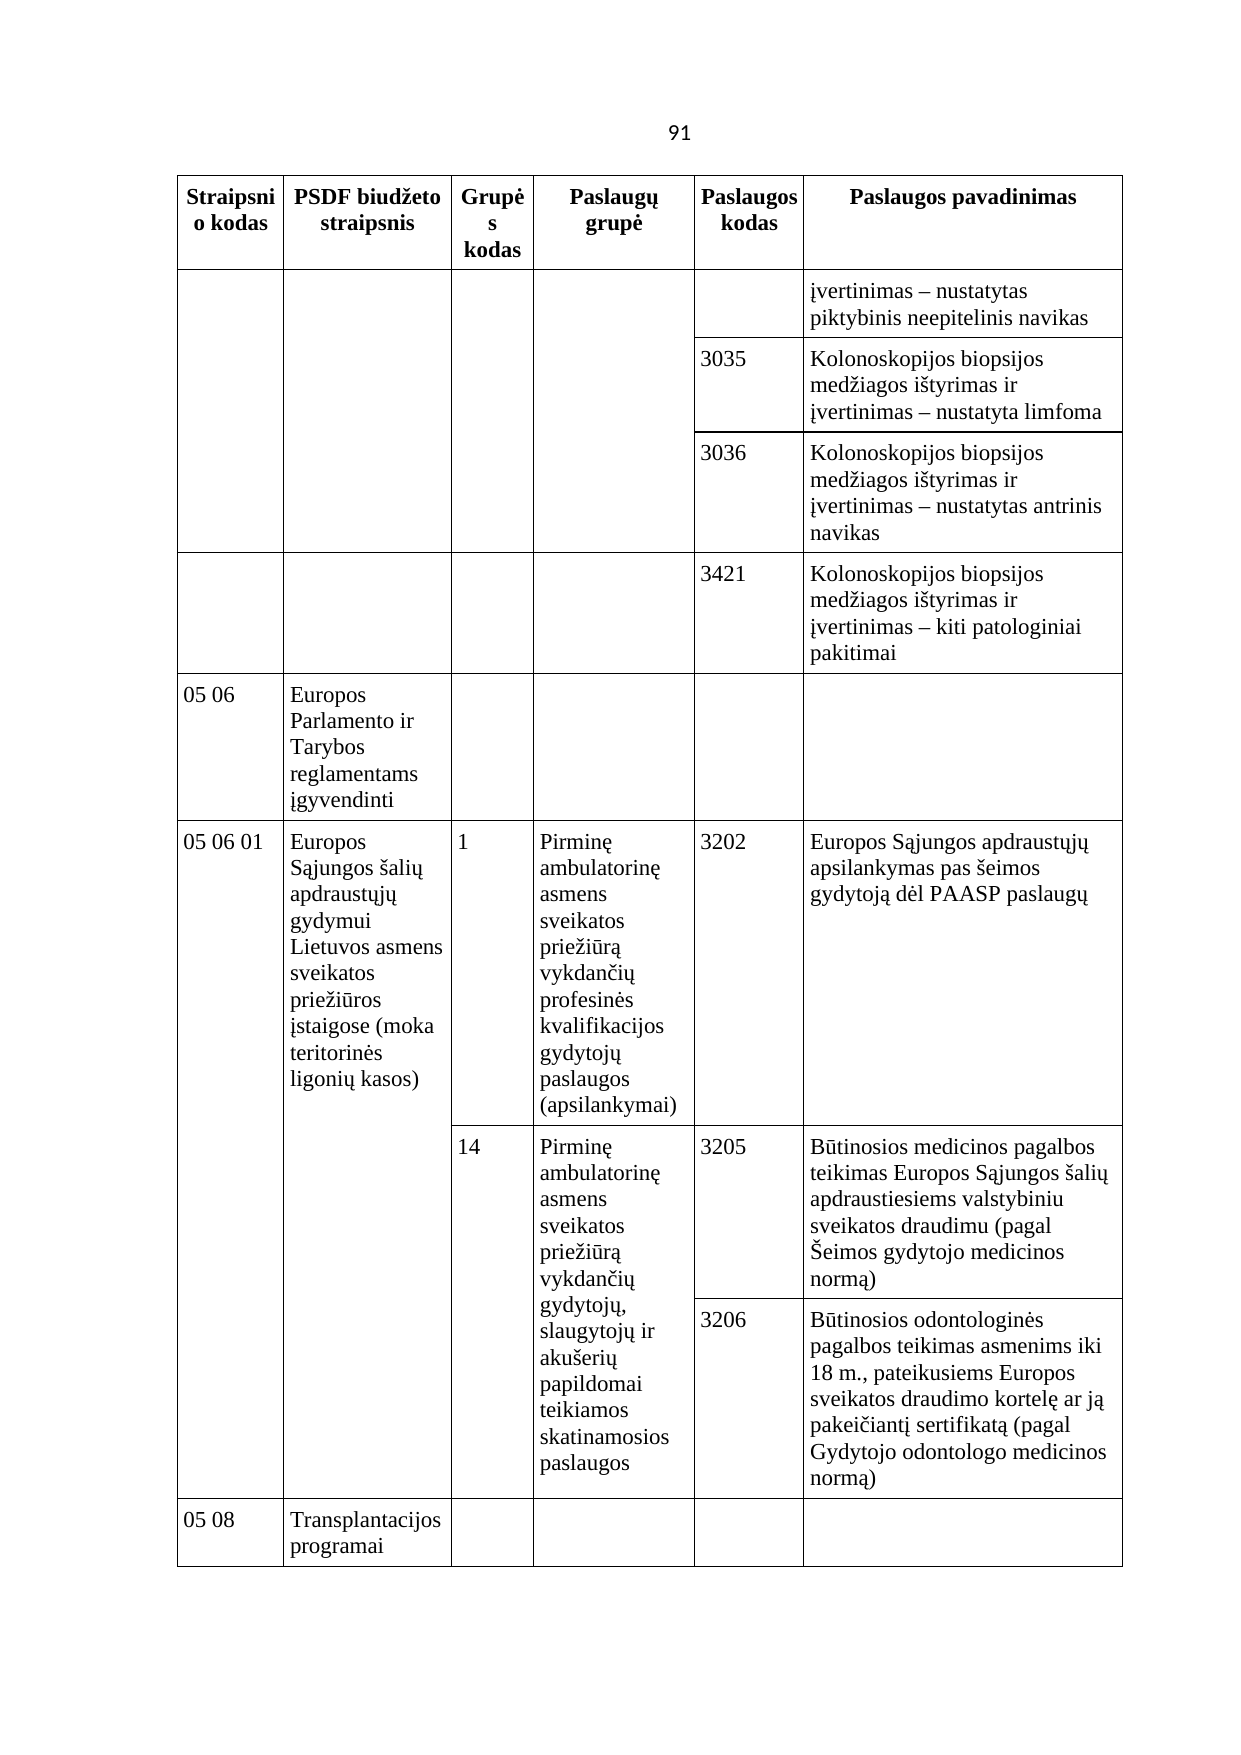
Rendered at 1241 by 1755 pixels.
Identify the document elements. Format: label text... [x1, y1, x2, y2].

table_cell [178, 553, 283, 673]
table_cell [452, 674, 533, 819]
table_cell Pirminę ambulatorinę asmens sveikatos priežiūrą vykdančių profesinės kvalifikacijos gydytojų paslaugos (apsilankymai) [534, 821, 694, 1125]
table_cell [452, 1499, 533, 1566]
table_cell [534, 431, 694, 552]
table_cell [534, 337, 694, 431]
table_cell [178, 337, 283, 431]
table_cell Transplantacijos programai [284, 1499, 451, 1566]
table_cell Kolonoskopijos biopsijos medžiagos ištyrimas ir įvertinimas – nustatytas antrinis navikas [804, 433, 1122, 552]
table_cell [804, 674, 1122, 819]
table_cell [452, 270, 533, 337]
table_header Paslaugų grupė [534, 176, 694, 269]
table_cell 05 06 01 [178, 821, 283, 1498]
table_cell Europos Sąjungos apdraustųjų apsilankymas pas šeimos gydytoją dėl PAASP paslaugų [804, 821, 1122, 1125]
table_cell 05 08 [178, 1499, 283, 1566]
table_cell 3205 [695, 1126, 803, 1298]
table_cell 05 06 [178, 674, 283, 819]
table_cell [284, 270, 451, 337]
table_cell 3206 [695, 1299, 803, 1498]
table_cell [695, 1499, 803, 1566]
table_cell [695, 270, 803, 337]
table_header Grupės kodas [452, 176, 533, 269]
table_cell Kolonoskopijos biopsijos medžiagos ištyrimas ir įvertinimas – kiti patologiniai pakitimai [804, 553, 1122, 673]
table_cell [534, 270, 694, 337]
table_cell [804, 1499, 1122, 1566]
table_cell 3202 [695, 821, 803, 1125]
table_cell Kolonoskopijos biopsijos medžiagos ištyrimas ir įvertinimas – nustatyta limfoma [804, 338, 1122, 431]
table_cell [452, 337, 533, 431]
table_cell 3035 [695, 338, 803, 431]
table_header Paslaugos pavadinimas [804, 176, 1122, 269]
table_cell 14 [452, 1126, 533, 1498]
table_cell 1 [452, 821, 533, 1125]
table_cell [178, 270, 283, 337]
table_cell [284, 337, 451, 431]
table_cell Europos Sąjungos šalių apdraustųjų gydymui Lietuvos asmens sveikatos priežiūros įstaigose (moka teritorinės ligonių kasos) [284, 821, 451, 1498]
table_cell 3036 [695, 433, 803, 552]
table_cell [178, 431, 283, 552]
table_cell Europos Parlamento ir Tarybos reglamentams įgyvendinti [284, 674, 451, 819]
table_cell [284, 431, 451, 552]
table_cell [534, 674, 694, 819]
table_cell [284, 553, 451, 673]
table_header PSDF biudžeto straipsnis [284, 176, 451, 269]
table_header Straipsnio kodas [178, 176, 283, 269]
table_cell [534, 553, 694, 673]
table_cell Pirminę ambulatorinę asmens sveikatos priežiūrą vykdančių gydytojų, slaugytojų ir akušerių papildomai teikiamos skatinamosios paslaugos [534, 1126, 694, 1498]
table_cell įvertinimas – nustatytas piktybinis neepitelinis navikas [804, 270, 1122, 337]
table_cell Būtinosios medicinos pagalbos teikimas Europos Sąjungos šalių apdraustiesiems valstybiniu sveikatos draudimu (pagal Šeimos gydytojo medicinos normą) [804, 1126, 1122, 1298]
table_cell 3421 [695, 553, 803, 673]
table_cell [695, 674, 803, 819]
table_header Paslaugos kodas [695, 176, 803, 269]
table_cell [452, 431, 533, 552]
table_cell [534, 1499, 694, 1566]
table_cell Būtinosios odontologinės pagalbos teikimas asmenims iki 18 m., pateikusiems Europos sveikatos draudimo kortelę ar ją pakeičiantį sertifikatą (pagal Gydytojo odontologo medicinos normą) [804, 1299, 1122, 1498]
table_cell [452, 553, 533, 673]
